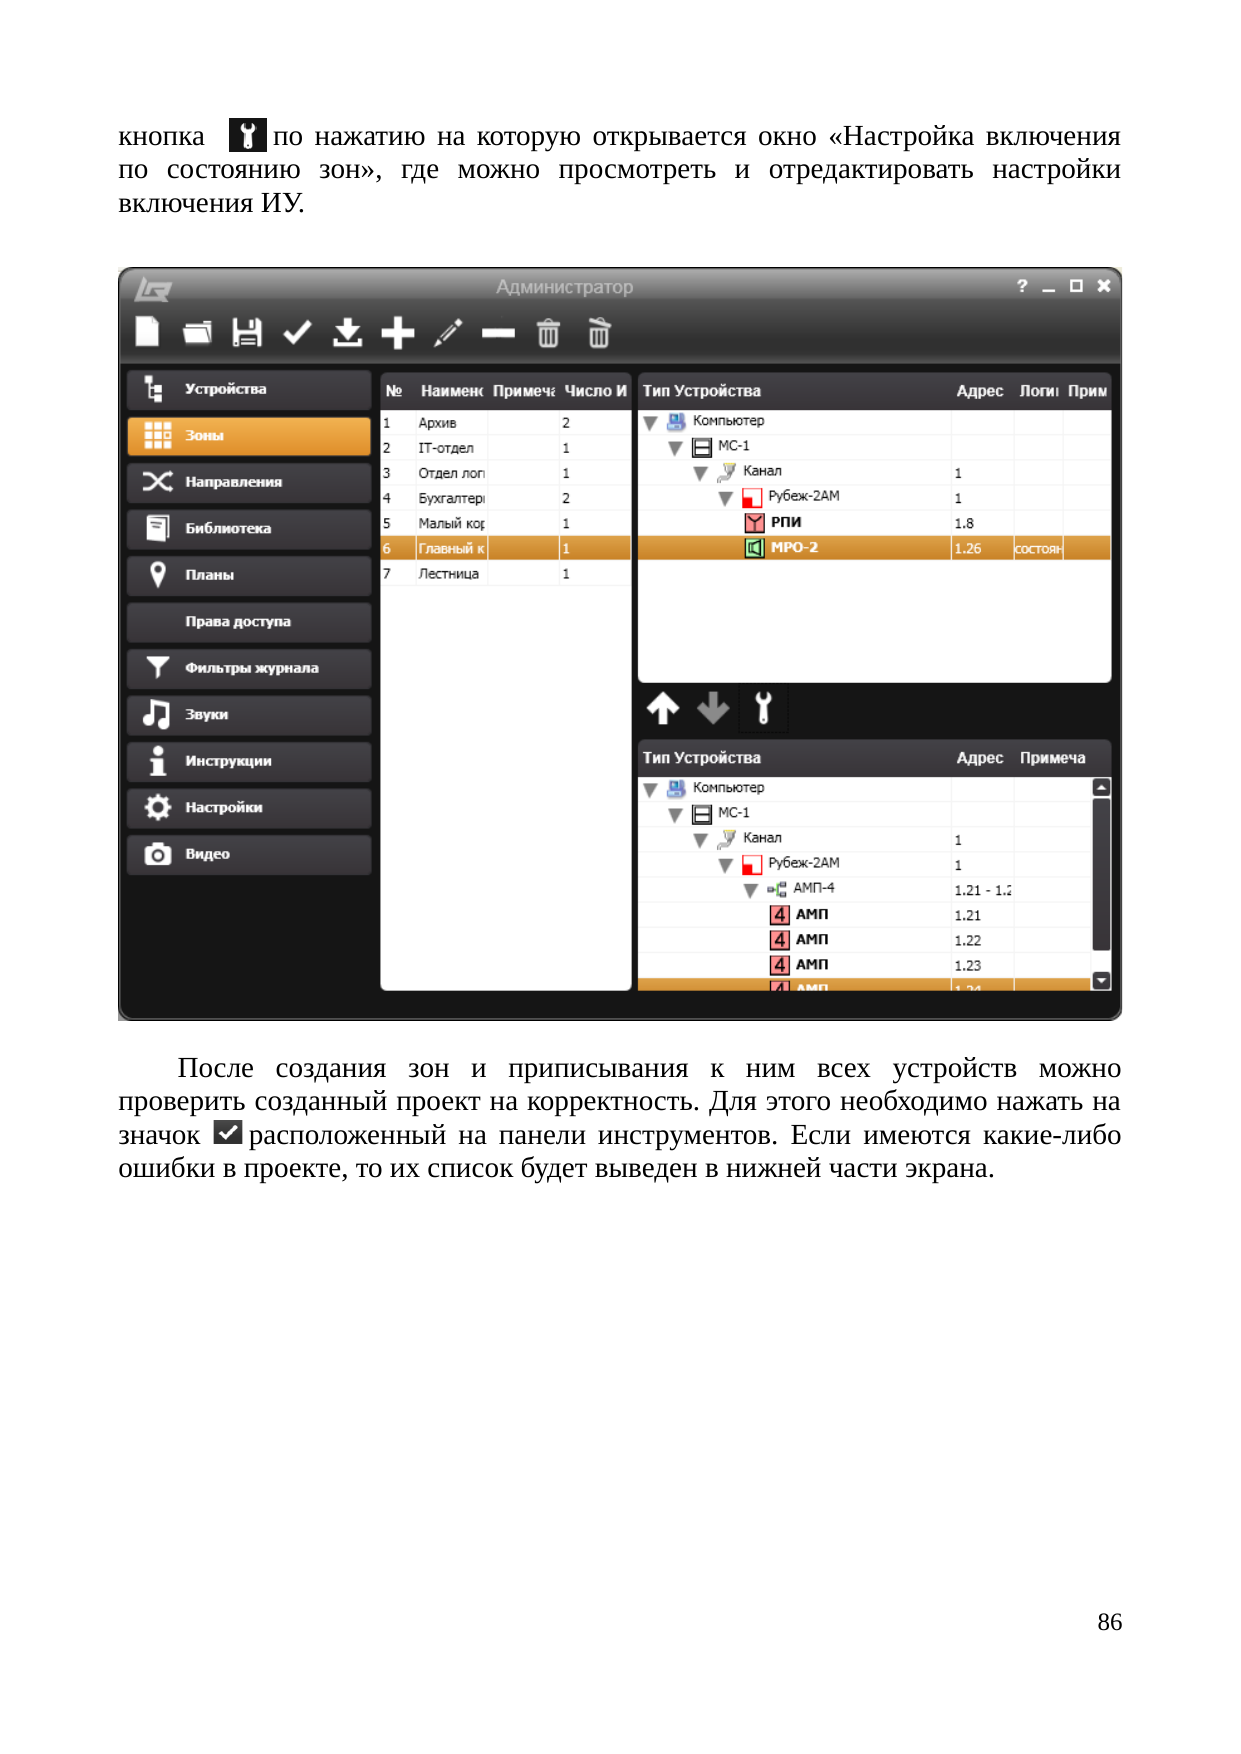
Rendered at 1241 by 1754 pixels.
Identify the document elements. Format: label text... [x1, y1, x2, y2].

picture [213, 1120, 243, 1144]
picture [229, 118, 267, 152]
picture [118, 267, 1123, 1021]
text [118, 219, 1122, 267]
text кнопка по нажатию на которую открывается окно «Настройка включения по состоянию зон», где можно просмотреть и отредактировать настройки включения ИУ. [118, 118, 1122, 219]
text После создания зон и приписывания к ним всех устройств можно проверить созданный проект на корректность. Для этого необходимо нажать на значок расположенный на панели инструментов. Если имеются какие-либо ошибки в проекте, то их список будет выведен в нижней части экрана. [118, 1021, 1122, 1184]
